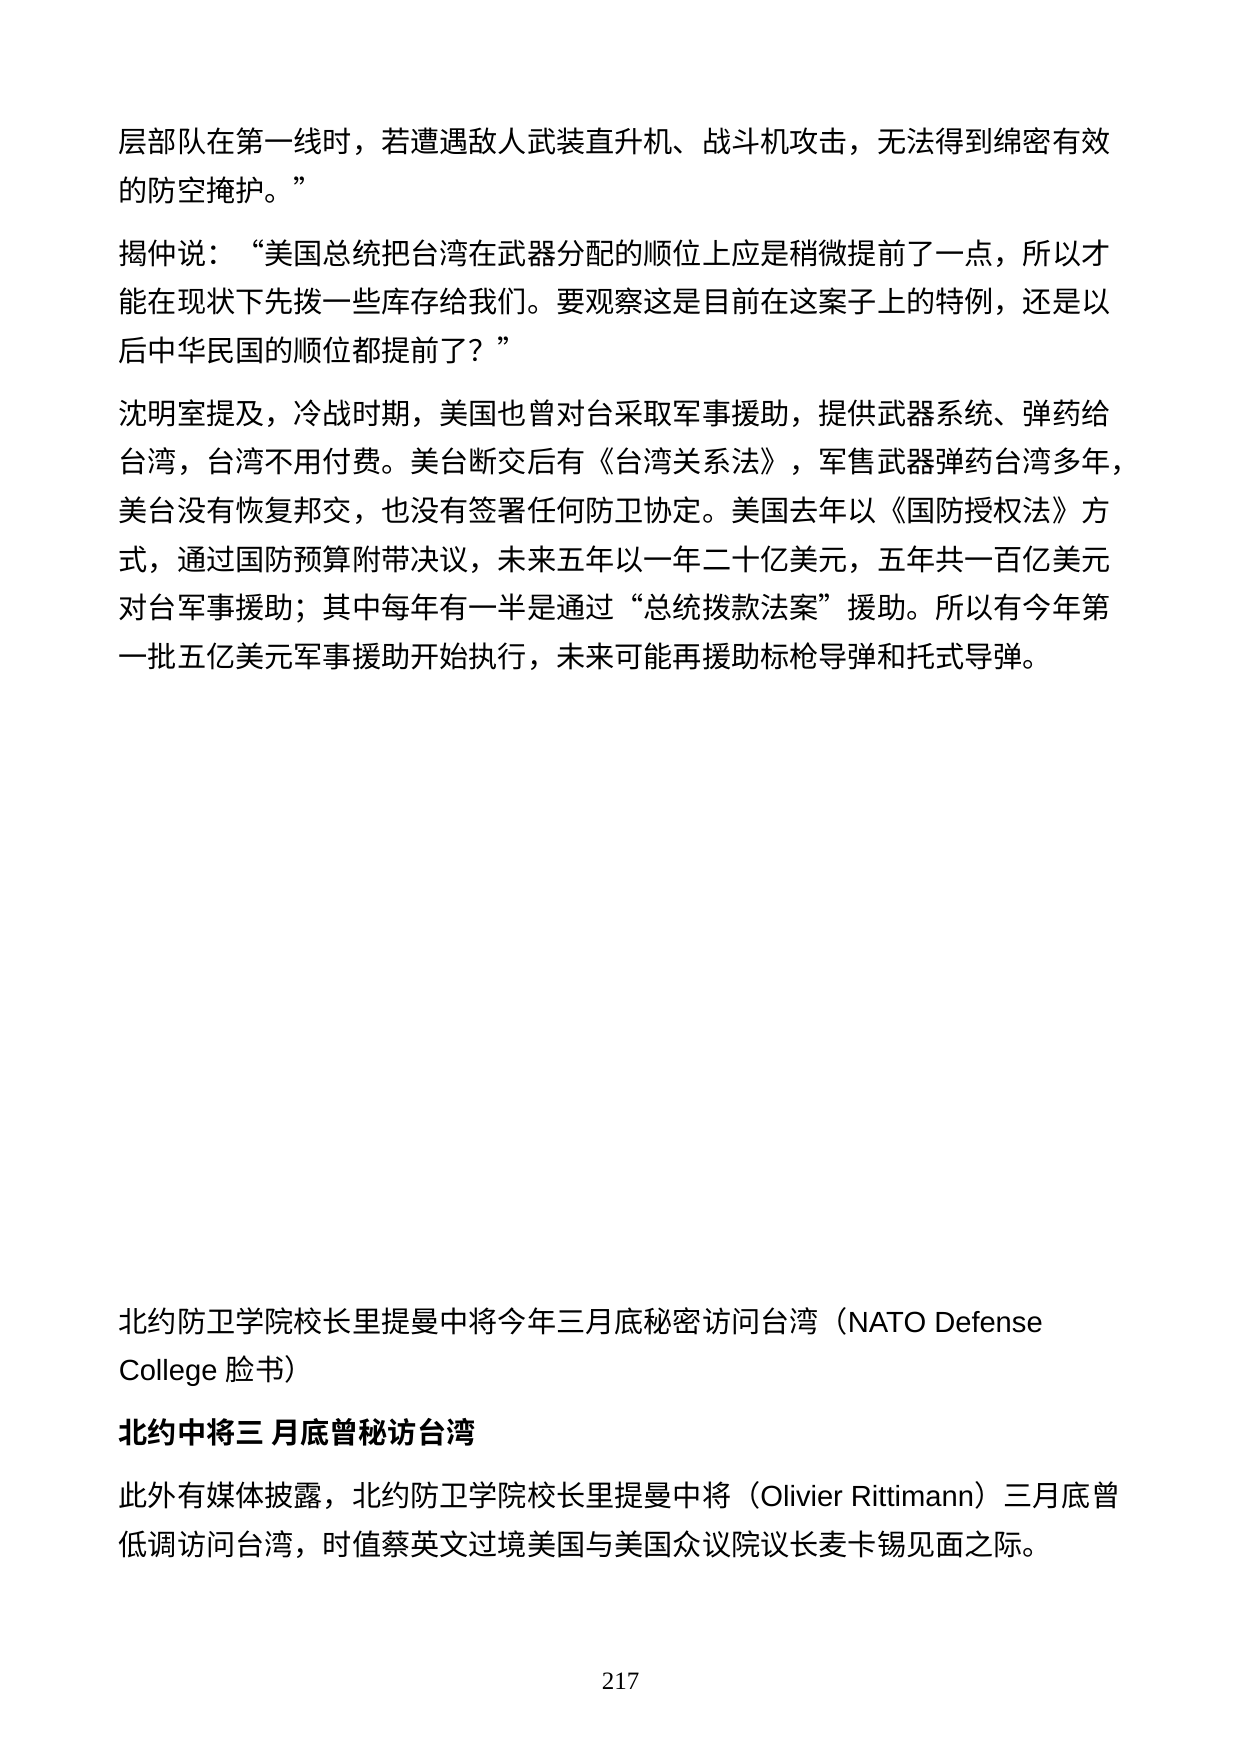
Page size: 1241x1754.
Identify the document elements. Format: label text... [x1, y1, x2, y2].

text 北约防卫学院校长里提曼中将今年三月底秘密访问台湾（NATO Defense College 脸书） [118, 696, 1122, 1389]
text 北约中将三 月底曾秘访台湾 [118, 1410, 1122, 1452]
text 揭仲说：“美国总统把台湾在武器分配的顺位上应是稍微提前了一点，所以才能在现状下先拨一些库存给我们。要观察这是目前在这案子上的特例，还是以后中华民国的顺位都提前了？” [118, 230, 1122, 369]
text 此外有媒体披露，北约防卫学院校长里提曼中将（Olivier Rittimann）三月底曾低调访问台湾，时值蔡英文过境美国与美国众议院议长麦卡锡见面之际。 [118, 1473, 1122, 1564]
text 层部队在第一线时，若遭遇敌人武装直升机、战斗机攻击，无法得到绵密有效的防空掩护。” [118, 118, 1122, 209]
text 沈明室提及，冷战时期，美国也曾对台采取军事援助，提供武器系统、弹药给台湾，台湾不用付费。美台断交后有《台湾关系法》，军售武器弹药台湾多年，美台没有恢复邦交，也没有签署任何防卫协定。美国去年以《国防授权法》方式，通过国防预算附带决议，未来五年以一年二十亿美元，五年共一百亿美元对台军事援助；其中每年有一半是通过“总统拨款法案”援助。所以有今年第一批五亿美元军事援助开始执行，未来可能再援助标枪导弹和托式导弹。 [118, 390, 1122, 675]
